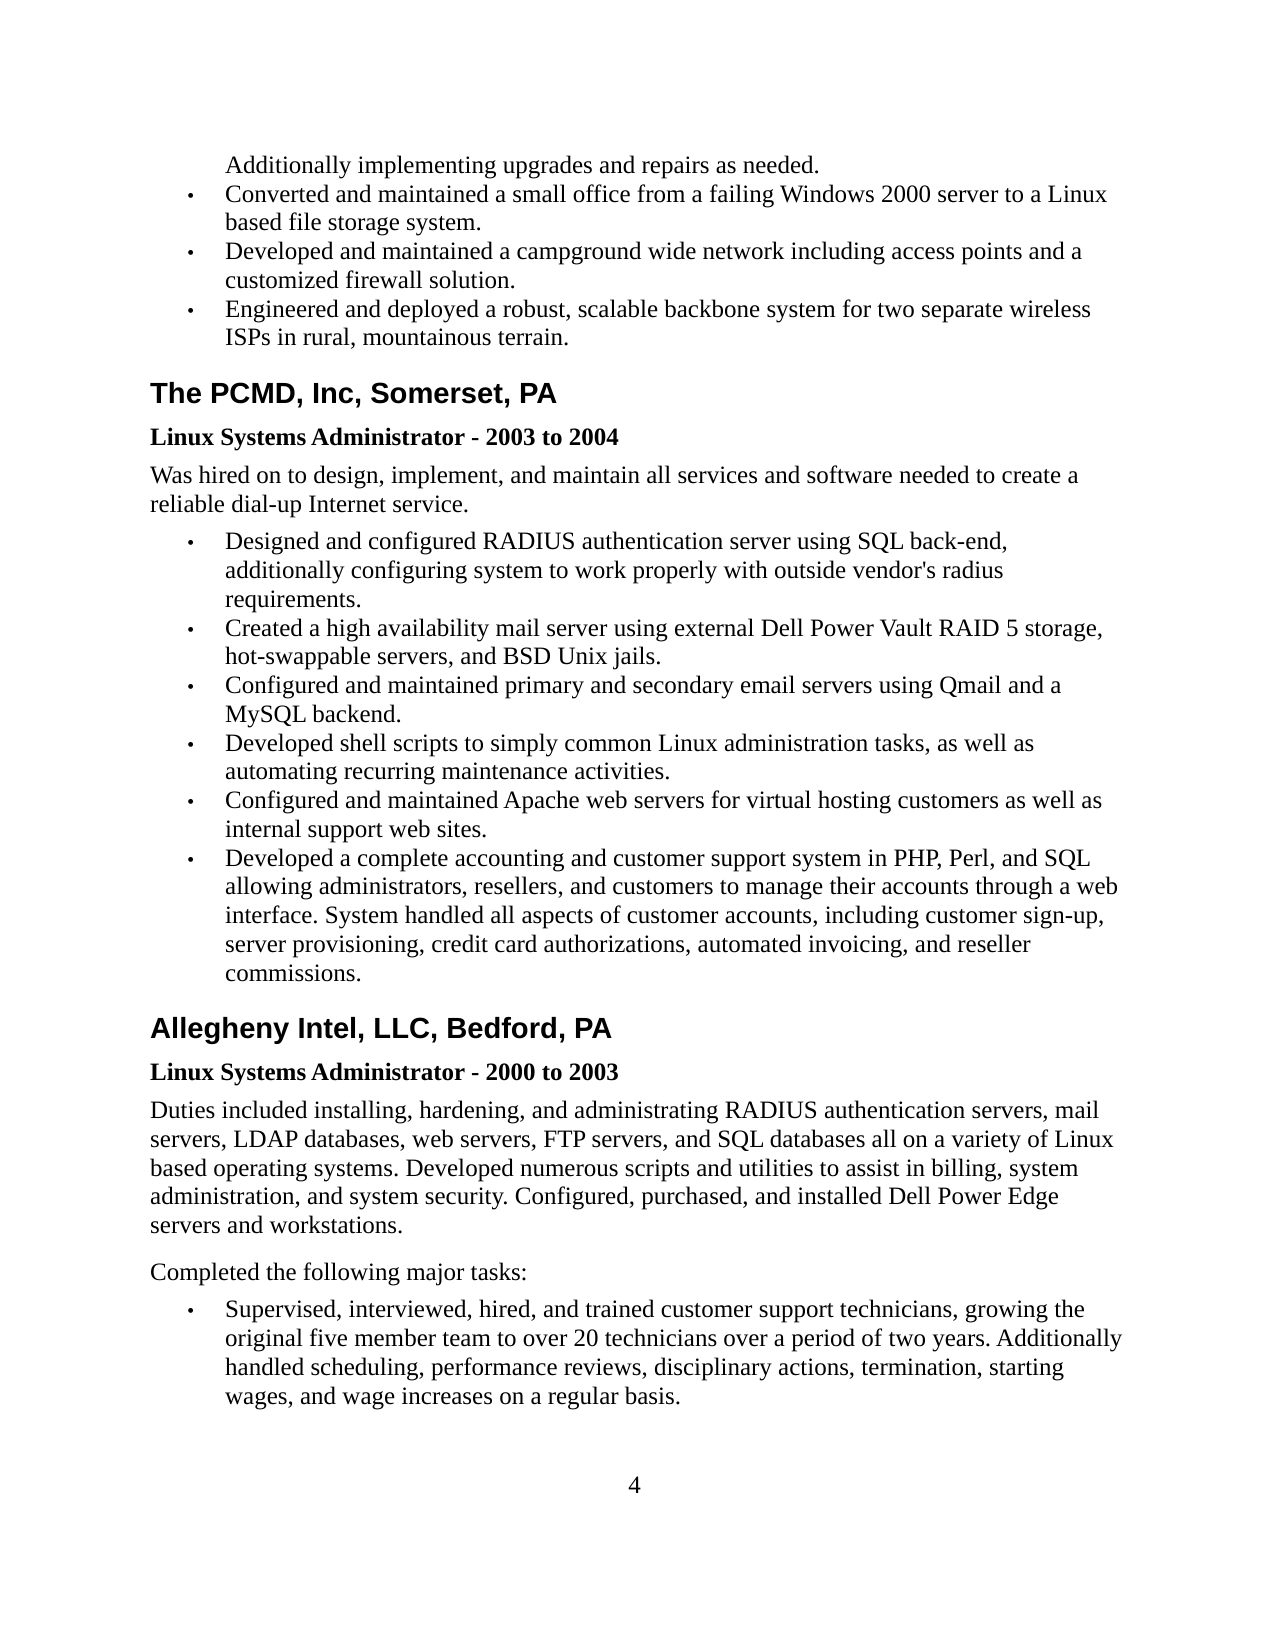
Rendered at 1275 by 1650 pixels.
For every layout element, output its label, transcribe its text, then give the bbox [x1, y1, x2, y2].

list Created a high availability mail server using external Dell Power Vault RAID 5 storage, hot-swappable servers, and BSD Unix jails. [187, 613, 1125, 670]
list Configured and maintained Apache web servers for virtual hosting customers as well as internal support web sites. [187, 785, 1125, 843]
list Supervised, interviewed, hired, and trained customer support technicians, growing the original five member team to over 20 technicians over a period of two years. Additionally handled scheduling, performance reviews, disciplinary actions, termination, starting wages, and wage increases on a regular basis. [187, 1294, 1125, 1409]
list Configured and maintained primary and secondary email servers using Qmail and a MySQL backend. [187, 670, 1125, 728]
text Was hired on to design, implement, and maintain all services and software needed to create a reliable dial-up Internet service. [150, 460, 1125, 517]
text Duties included installing, hardening, and administrating RADIUS authentication servers, mail servers, LDAP databases, web servers, FTP servers, and SQL databases all on a variety of Linux based operating systems. Developed numerous scripts and utilities to assist in billing, system administration, and system security. Configured, purchased, and installed Dell Power Edge servers and workstations. [150, 1095, 1125, 1239]
text Linux Systems Administrator - 2000 to 2003 [150, 1057, 1125, 1086]
list Developed and maintained a campground wide network including access points and a customized firewall solution. [187, 236, 1125, 294]
subtitle The PCMD, Inc, Somerset, PA [150, 376, 1125, 410]
text Completed the following major tasks: [150, 1257, 1125, 1286]
list Converted and maintained a small office from a failing Windows 2000 server to a Linux based file storage system. [187, 179, 1125, 236]
list Developed shell scripts to simply common Linux administration tasks, as well as automating recurring maintenance activities. [187, 728, 1125, 785]
text Linux Systems Administrator - 2003 to 2004 [150, 422, 1125, 451]
subtitle Allegheny Intel, LLC, Bedford, PA [150, 1011, 1125, 1045]
list Developed a complete accounting and customer support system in PHP, Perl, and SQL allowing administrators, resellers, and customers to manage their accounts through a web interface. System handled all aspects of customer accounts, including customer sign-up, server provisioning, credit card authorizations, automated invoicing, and reseller commissions. [187, 843, 1125, 986]
list Designed and configured RADIUS authentication server using SQL back-end, additionally configuring system to work properly with outside vendor's radius requirements. [187, 526, 1125, 613]
list Engineered and deployed a robust, scalable backbone system for two separate wireless ISPs in rural, mountainous terrain. [187, 294, 1125, 351]
list Additionally implementing upgrades and repairs as needed. [187, 150, 1125, 179]
